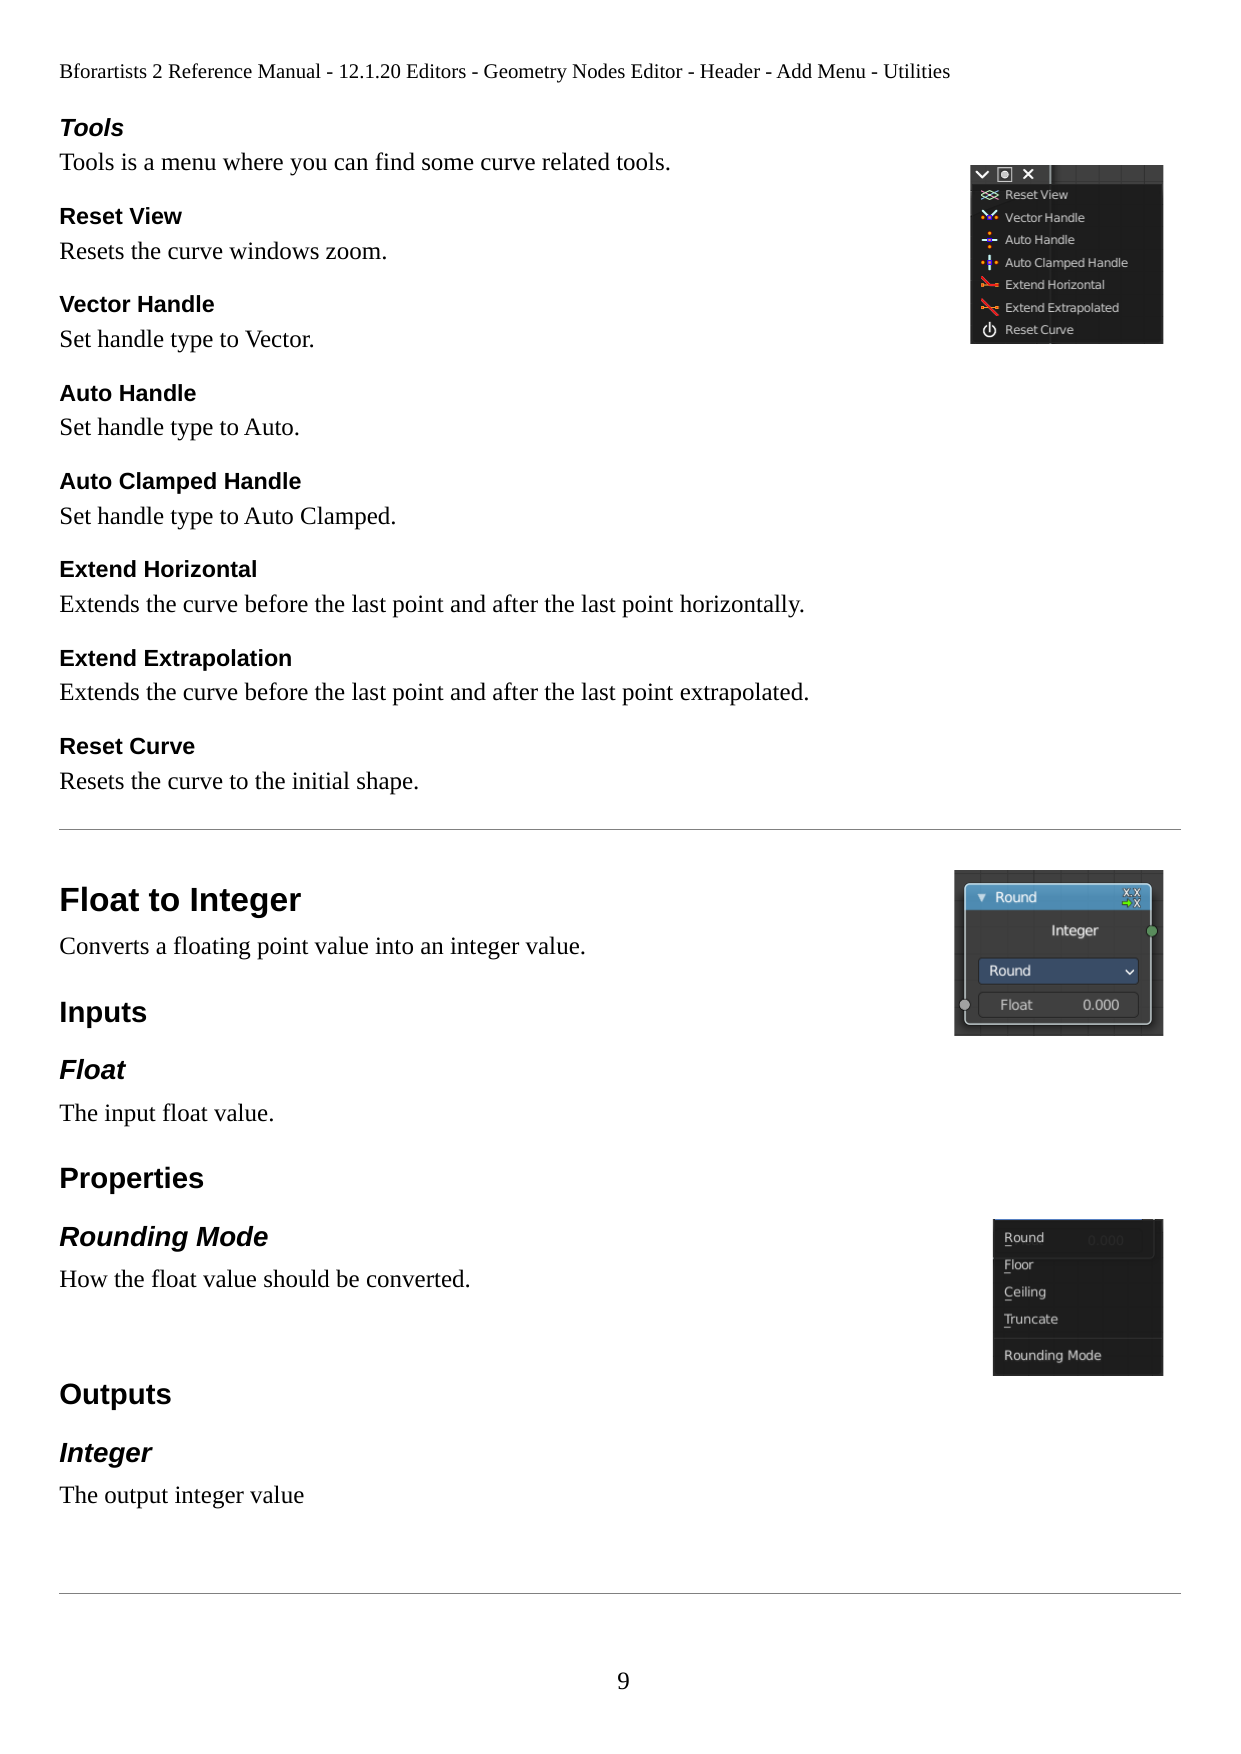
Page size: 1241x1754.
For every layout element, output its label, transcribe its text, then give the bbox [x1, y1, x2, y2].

subtitle [1164, 203, 1181, 229]
text Extends the curve before the last point and after the last point extrapolated. [59, 677, 1181, 706]
subtitle Properties [59, 1161, 1181, 1195]
picture [954, 870, 1164, 1036]
subtitle Auto Clamped Handle [59, 468, 1181, 494]
subtitle Integer [59, 1436, 1181, 1468]
subtitle Inputs [59, 994, 954, 1028]
subtitle Extend Extrapolation [59, 644, 1181, 671]
text Tools is a menu where you can find some curve related tools. [59, 147, 1181, 176]
subtitle Vector Handle [59, 291, 970, 318]
subtitle Tools [59, 113, 1181, 141]
subtitle Reset View [59, 203, 970, 229]
text Converts a floating point value into an integer value. [59, 931, 954, 960]
subtitle Outputs [59, 1377, 1181, 1411]
subtitle Rounding Mode [59, 1220, 992, 1252]
subtitle Float [59, 1053, 1181, 1085]
subtitle Extend Horizontal [59, 556, 1181, 583]
picture [992, 1219, 1164, 1376]
text The output integer value [59, 1480, 1181, 1509]
subtitle Float to Integer [59, 880, 954, 918]
picture [970, 165, 1164, 344]
subtitle Reset Curve [59, 733, 1181, 759]
subtitle [1164, 880, 1181, 918]
text Resets the curve windows zoom. [59, 236, 970, 264]
subtitle [1164, 291, 1181, 318]
text Resets the curve to the initial shape. [59, 766, 1181, 794]
text Set handle type to Auto Clamped. [59, 501, 1181, 529]
text Set handle type to Vector. [59, 324, 1181, 353]
subtitle Auto Handle [59, 379, 1181, 406]
text How the float value should be converted. [59, 1264, 992, 1293]
text Set handle type to Auto. [59, 412, 1181, 441]
text Extends the curve before the last point and after the last point horizontally. [59, 589, 1181, 618]
text The input float value. [59, 1098, 1181, 1126]
subtitle [1164, 1220, 1181, 1252]
subtitle [1164, 994, 1181, 1028]
